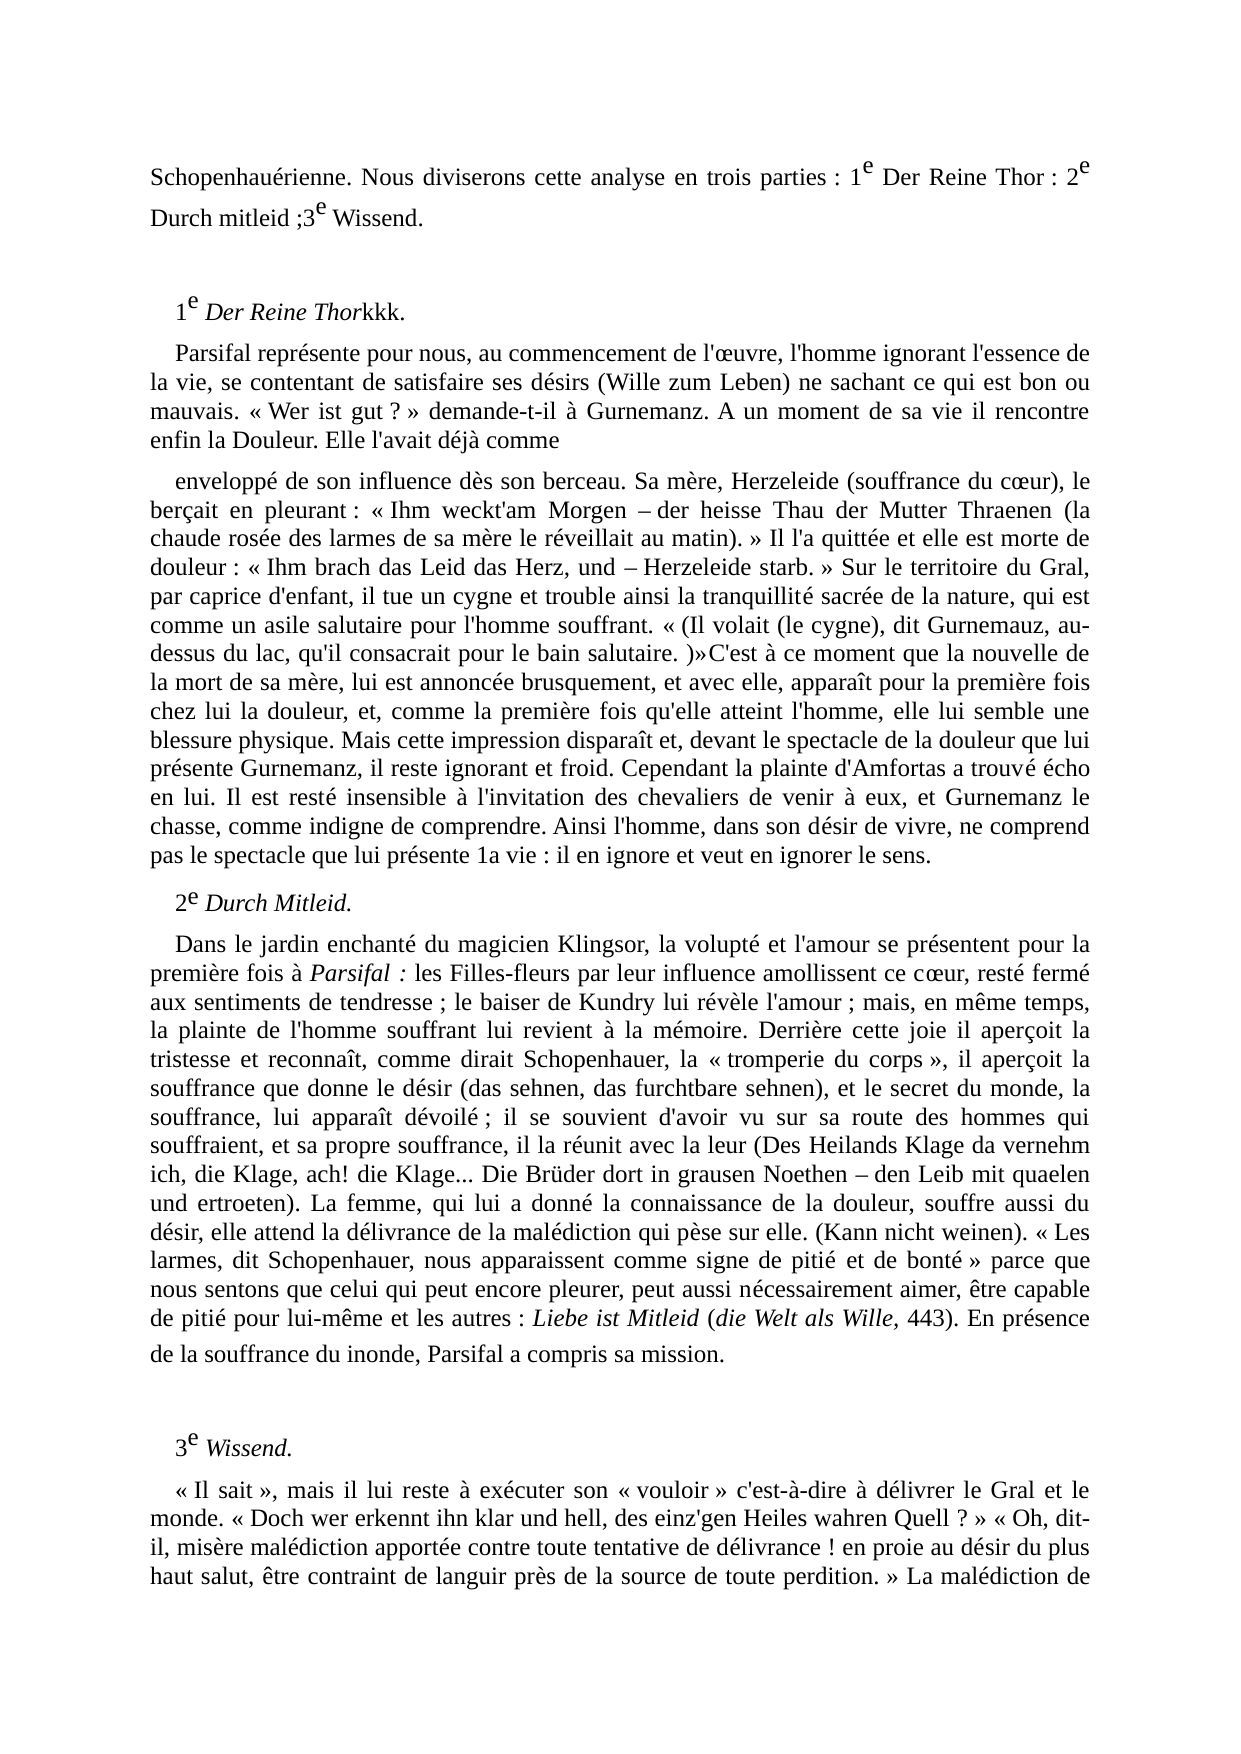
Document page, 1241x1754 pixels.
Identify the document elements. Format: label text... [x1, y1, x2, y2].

text enveloppé de son influence dès son berceau. Sa mère, Herzeleide (souffrance du cœur), le berçait en pleurant : « Ihm weckt'am Morgen – der heisse Thau der Mutter Thraenen (la chaude rosée des larmes de sa mère le réveillait au matin). » Il l'a quittée et elle est morte de douleur : « Ihm brach das Leid das Herz, und – Herzeleide starb. » Sur le territoire du Gral, par caprice d'enfant, il tue un cygne et trouble ainsi la tranquillité sacrée de la nature, qui est comme un asile salutaire pour l'homme souffrant. « (Il volait (le cygne), dit Gurnemauz, au-dessus du lac, qu'il consacrait pour le bain salutaire. )»C'est à ce moment que la nouvelle de la mort de sa mère, lui est annoncée brusquement, et avec elle, apparaît pour la première fois chez lui la douleur, et, comme la première fois qu'elle atteint l'homme, elle lui semble une blessure physique. Mais cette impression disparaît et, devant le spectacle de la douleur que lui présente Gurnemanz, il reste ignorant et froid. Cependant la plainte d'Amfortas a trouvé écho en lui. Il est resté insensible à l'invitation des chevaliers de venir à eux, et Gurnemanz le chasse, comme indigne de comprendre. Ainsi l'homme, dans son désir de vivre, ne comprend pas le spectacle que lui présente 1a vie : il en ignore et veut en ignorer le sens. [150, 466, 1090, 868]
text « Il sait », mais il lui reste à exécuter son « vouloir » c'est-à-dire à délivrer le Gral et le monde. « Doch wer erkennt ihn klar und hell, des einz'gen Heiles wahren Quell ? » « Oh, dit-il, misère malédiction apportée contre toute tentative de délivrance ! en proie au désir du plus haut salut, être contraint de languir près de la source de toute perdition. » La malédiction de [150, 1475, 1090, 1590]
text 1e Der Reine Thor. [150, 285, 1090, 326]
text 2e Durch Mitleid. [150, 881, 1090, 917]
text Schopenhauérienne. Nous diviserons cette analyse en trois parties : 1e Der Reine Thor : 2e Durch mitleid ;3e Wissend. [150, 150, 1090, 231]
text 3e Wissend. [150, 1422, 1090, 1462]
text Dans le jardin enchanté du magicien Klingsor, la volupté et l'amour se présentent pour la première fois à Parsifal : les Filles-fleurs par leur influence amollissent ce cœur, resté fermé aux sentiments de tendresse ; le baiser de Kundry lui révèle l'amour ; mais, en même temps, la plainte de l'homme souffrant lui revient à la mémoire. Derrière cette joie il aperçoit la tristesse et reconnaît, comme dirait Schopenhauer, la « tromperie du corps », il aperçoit la souffrance que donne le désir (das sehnen, das furchtbare sehnen), et le secret du monde, la souffrance, lui apparaît dévoilé ; il se souvient d'avoir vu sur sa route des hommes qui souffraient, et sa propre souffrance, il la réunit avec la leur (Des Heilands Klage da vernehm ich, die Klage, ach! die Klage... Die Brüder dort in grausen Noethen – den Leib mit quaelen und ertroeten). La femme, qui lui a donné la connaissance de la douleur, souffre aussi du désir, elle attend la délivrance de la malédiction qui pèse sur elle. (Kann nicht weinen). « Les larmes, dit Schopenhauer, nous apparaissent comme signe de pitié et de bonté » parce que nous sentons que celui qui peut encore pleurer, peut aussi nécessairement aimer, être capable de pitié pour lui-même et les autres : Liebe ist Mitleid (die Welt als Wille, 443). En présence de la souffrance du inonde, Parsifal a compris sa mission. [150, 929, 1090, 1368]
text Parsifal représente pour nous, au commencement de l'œuvre, l'homme ignorant l'essence de la vie, se contentant de satisfaire ses désirs (Wille zum Leben) ne sachant ce qui est bon ou mauvais. « Wer ist gut ? » demande-t-il à Gurnemanz. A un moment de sa vie il rencontre enfin la Douleur. Elle l'avait déjà comme [150, 338, 1090, 453]
